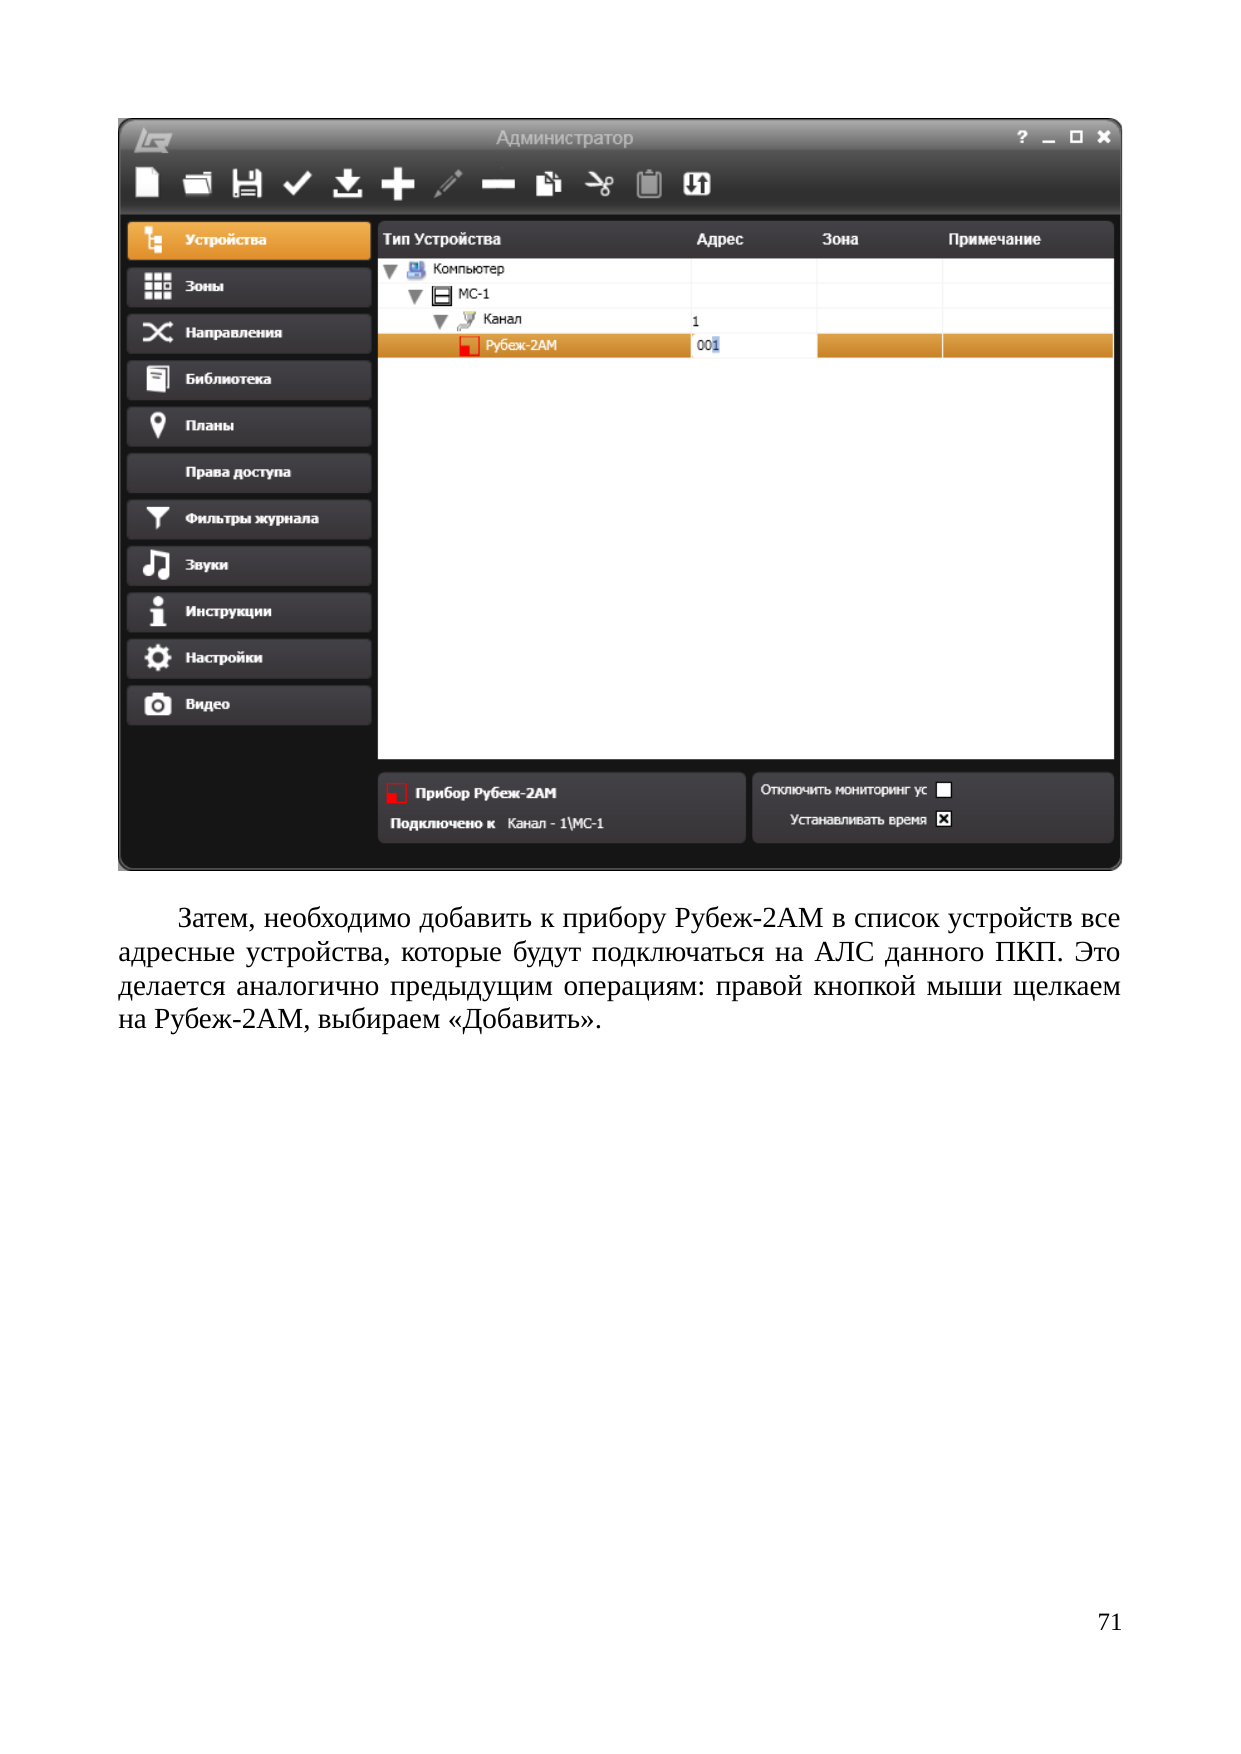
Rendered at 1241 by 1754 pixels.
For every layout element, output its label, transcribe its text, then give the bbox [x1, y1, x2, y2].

text Затем, необходимо добавить к прибору Рубеж-2АМ в список устройств все адресные устройства, которые будут подключаться на АЛС данного ПКП. Это делается аналогично предыдущим операциям: правой кнопкой мыши щелкаем на Рубеж-2АМ, выбираем «Добавить». [118, 871, 1122, 1035]
picture [118, 118, 1123, 871]
